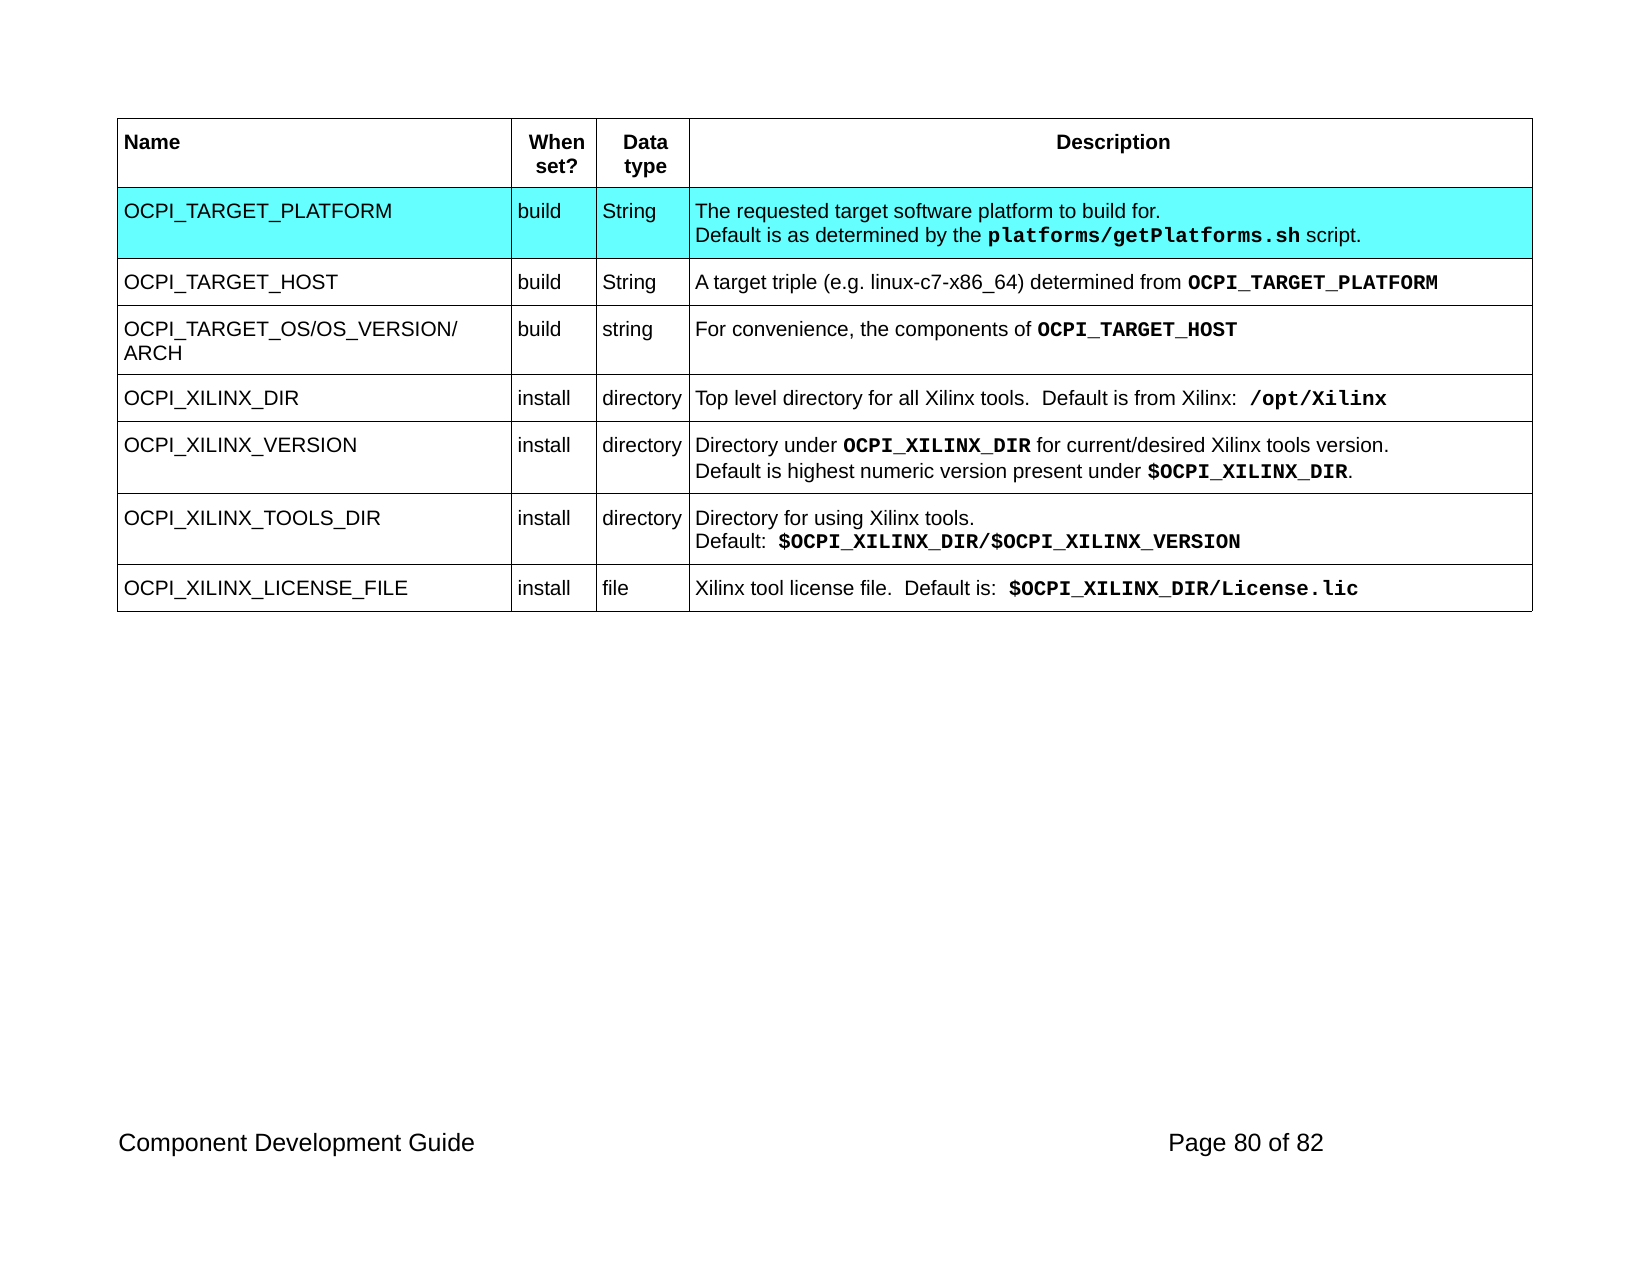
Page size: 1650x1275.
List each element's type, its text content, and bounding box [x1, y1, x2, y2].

table_cell install [512, 565, 596, 611]
table_cell A target triple (e.g. linux-c7-x86_64) determined from OCPI_TARGET_PLATFORM [690, 259, 1532, 305]
table_header Name [118, 119, 511, 187]
table_cell OCPI_TARGET_PLATFORM [118, 188, 511, 258]
table_cell Directory for using Xilinx tools. Default: $OCPI_XILINX_DIR/$OCPI_XILINX_VERSION [690, 494, 1532, 564]
table_cell OCPI_XILINX_VERSION [118, 422, 511, 493]
table_cell string [597, 306, 689, 374]
table_cell OCPI_XILINX_LICENSE_FILE [118, 565, 511, 611]
table_cell directory [597, 494, 689, 564]
table_cell OCPI_TARGET_HOST [118, 259, 511, 305]
table_cell OCPI_XILINX_TOOLS_DIR [118, 494, 511, 564]
table_cell directory [597, 422, 689, 493]
table_header Description [690, 119, 1532, 187]
table_cell build [512, 188, 596, 258]
table_header Data type [597, 119, 689, 187]
table_cell install [512, 422, 596, 493]
table_cell file [597, 565, 689, 611]
table_cell The requested target software platform to build for. Default is as determined by the platforms/getPlatforms.sh script. [690, 188, 1532, 258]
table_cell OCPI_TARGET_OS/OS_VERSION/ARCH [118, 306, 511, 374]
table_cell String [597, 188, 689, 258]
table_cell build [512, 259, 596, 305]
table_cell OCPI_XILINX_DIR [118, 375, 511, 421]
table_cell Xilinx tool license file. Default is: $OCPI_XILINX_DIR/License.lic [690, 565, 1532, 611]
table_cell install [512, 494, 596, 564]
table_cell Directory under OCPI_XILINX_DIR for current/desired Xilinx tools version. Default is highest numeric version present under $OCPI_XILINX_DIR. [690, 422, 1532, 493]
table_cell String [597, 259, 689, 305]
table_cell For convenience, the components of OCPI_TARGET_HOST [690, 306, 1532, 374]
table_header When set? [512, 119, 596, 187]
table_cell directory [597, 375, 689, 421]
table_cell Top level directory for all Xilinx tools. Default is from Xilinx: /opt/Xilinx [690, 375, 1532, 421]
table_cell install [512, 375, 596, 421]
table_cell build [512, 306, 596, 374]
